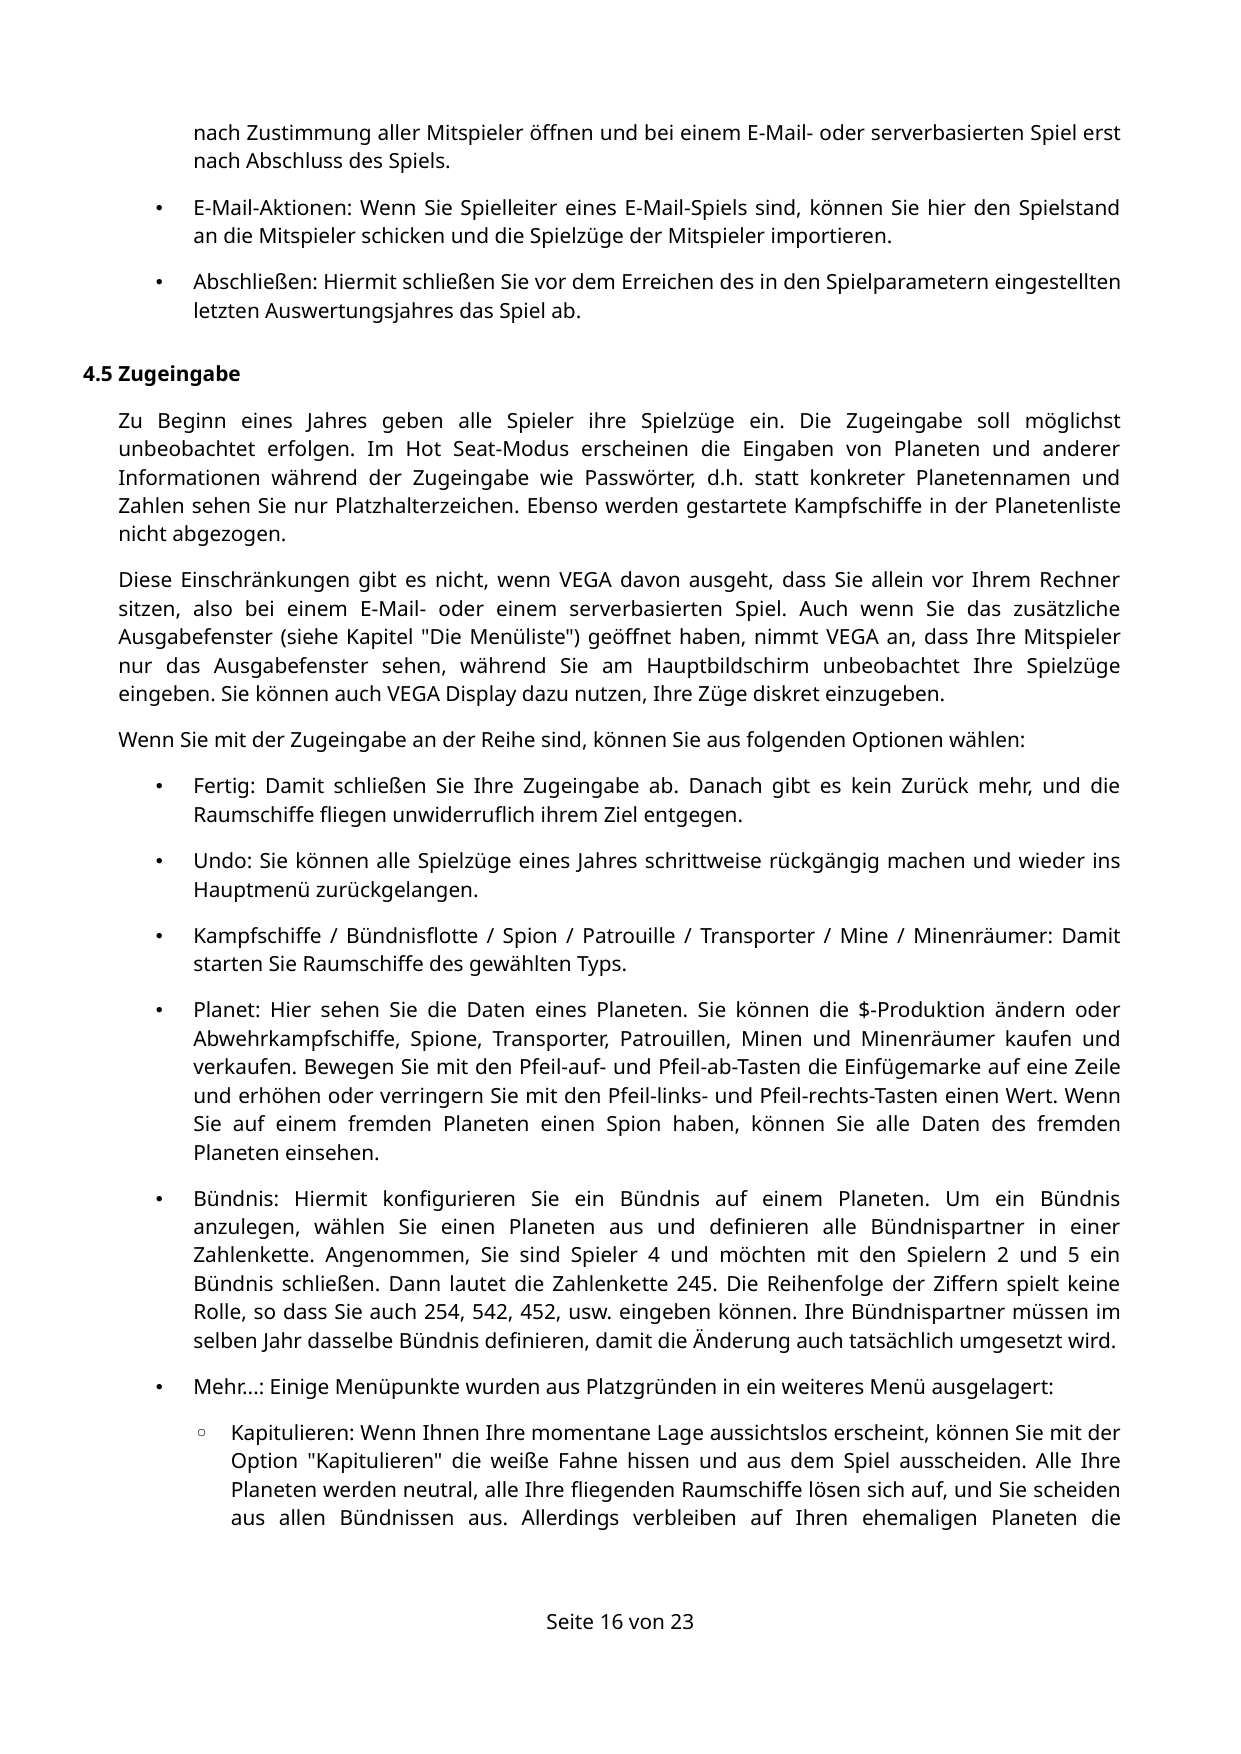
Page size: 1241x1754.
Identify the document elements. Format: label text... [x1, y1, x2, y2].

list E-Mail-Aktionen: Wenn Sie Spielleiter eines E-Mail-Spiels sind, können Sie hier den Spielstand an die Mitspieler schicken und die Spielzüge der Mitspieler importieren. [156, 193, 1122, 249]
list Fertig: Damit schließen Sie Ihre Zugeingabe ab. Danach gibt es kein Zurück mehr, und die Raumschiffe fliegen unwiderruflich ihrem Ziel entgegen. [156, 772, 1122, 828]
text Diese Einschränkungen gibt es nicht, wenn VEGA davon ausgeht, dass Sie allein vor Ihrem Rechner sitzen, also bei einem E-Mail- oder einem serverbasierten Spiel. Auch wenn Sie das zusätzliche Ausgabefenster (siehe Kapitel "Die Menüliste") geöffnet haben, nimmt VEGA an, dass Ihre Mitspieler nur das Ausgabefenster sehen, während Sie am Hauptbildschirm unbeobachtet Ihre Spielzüge eingeben. Sie können auch VEGA Display dazu nutzen, Ihre Züge diskret einzugeben. [118, 566, 1122, 708]
list Undo: Sie können alle Spielzüge eines Jahres schrittweise rückgängig machen und wieder ins Hauptmenü zurückgelangen. [156, 846, 1122, 903]
list Abschließen: Hiermit schließen Sie vor dem Erreichen des in den Spielparametern eingestellten letzten Auswertungsjahres das Spiel ab. [156, 267, 1122, 324]
subtitle Zugeingabe [118, 359, 1122, 388]
list Bündnis: Hiermit konfigurieren Sie ein Bündnis auf einem Planeten. Um ein Bündnis anzulegen, wählen Sie einen Planeten aus und definieren alle Bündnispartner in einer Zahlenkette. Angenommen, Sie sind Spieler 4 und möchten mit den Spielern 2 und 5 ein Bündnis schließen. Dann lautet die Zahlenkette 245. Die Reihenfolge der Ziffern spielt keine Rolle, so dass Sie auch 254, 542, 452, usw. eingeben können. Ihre Bündnispartner müssen im selben Jahr dasselbe Bündnis definieren, damit die Änderung auch tatsächlich umgesetzt wird. [156, 1184, 1122, 1354]
text Wenn Sie mit der Zugeingabe an der Reihe sind, können Sie aus folgenden Optionen wählen: [118, 726, 1122, 754]
list Kapitulieren: Wenn Ihnen Ihre momentane Lage aussichtslos erscheint, können Sie mit der Option "Kapitulieren" die weiße Fahne hissen und aus dem Spiel ausscheiden. Alle Ihre Planeten werden neutral, alle Ihre fliegenden Raumschiffe lösen sich auf, und Sie scheiden aus allen Bündnissen aus. Allerdings verbleiben auf Ihren ehemaligen Planeten die [193, 1418, 1122, 1532]
list nach Zustimmung aller Mitspieler öffnen und bei einem E-Mail- oder serverbasierten Spiel erst nach Abschluss des Spiels. [156, 118, 1122, 175]
list Planet: Hier sehen Sie die Daten eines Planeten. Sie können die $-Produktion ändern oder Abwehrkampfschiffe, Spione, Transporter, Patrouillen, Minen und Minenräumer kaufen und verkaufen. Bewegen Sie mit den Pfeil-auf- und Pfeil-ab-Tasten die Einfügemarke auf eine Zeile und erhöhen oder verringern Sie mit den Pfeil-links- und Pfeil-rechts-Tasten einen Wert. Wenn Sie auf einem fremden Planeten einen Spion haben, können Sie alle Daten des fremden Planeten einsehen. [156, 995, 1122, 1166]
list Kampfschiffe / Bündnisflotte / Spion / Patrouille / Transporter / Mine / Minenräumer: Damit starten Sie Raumschiffe des gewählten Typs. [156, 921, 1122, 978]
list Mehr...: Einige Menüpunkte wurden aus Platzgründen in ein weiteres Menü ausgelagert: [156, 1372, 1122, 1401]
text Zu Beginn eines Jahres geben alle Spieler ihre Spielzüge ein. Die Zugeingabe soll möglichst unbeobachtet erfolgen. Im Hot Seat-Modus erscheinen die Eingaben von Planeten und anderer Informationen während der Zugeingabe wie Passwörter, d.h. statt konkreter Planetennamen und Zahlen sehen Sie nur Platzhalterzeichen. Ebenso werden gestartete Kampfschiffe in der Planetenliste nicht abgezogen. [118, 406, 1122, 548]
